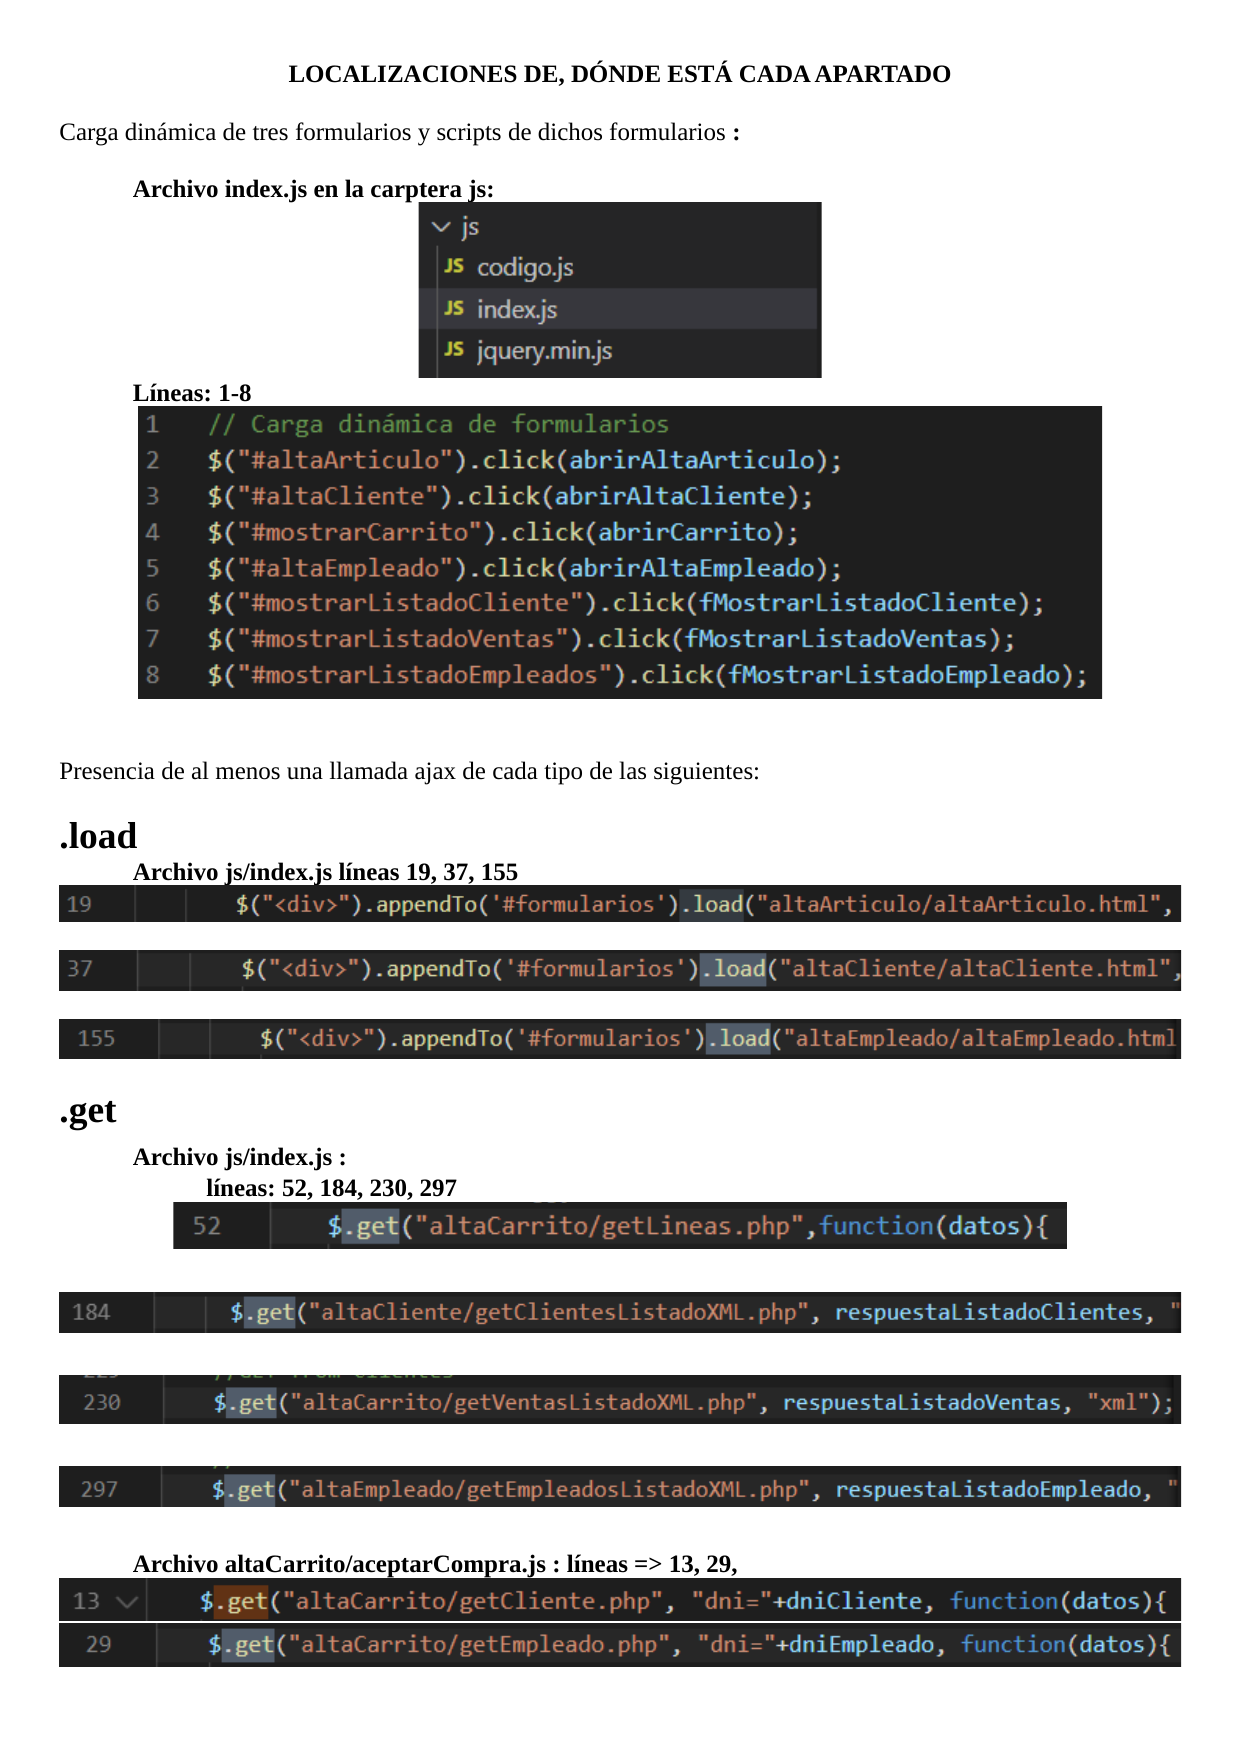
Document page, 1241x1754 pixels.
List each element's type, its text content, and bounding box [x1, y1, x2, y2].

text LOCALIZACIONES DE, DÓNDE ESTÁ CADA APARTADO [59, 59, 1181, 88]
picture [59, 1466, 1182, 1507]
picture [59, 1292, 1182, 1333]
text Archivo js/index.js líneas 19, 37, 155 [59, 857, 1181, 885]
text Archivo js/index.js : [59, 1130, 1181, 1173]
text .get [59, 1087, 1181, 1130]
picture [59, 950, 1182, 991]
picture [59, 885, 1182, 922]
picture [59, 1578, 1182, 1621]
picture [59, 1375, 1182, 1424]
text Líneas: 1-8 [59, 378, 1181, 407]
picture [59, 1623, 1182, 1667]
text Archivo index.js en la carptera js: [59, 174, 1181, 203]
text Carga dinámica de tres formularios y scripts de dichos formularios : [59, 117, 1181, 145]
picture [138, 406, 1103, 699]
picture [59, 1019, 1182, 1059]
text Archivo altaCarrito/aceptarCompra.js : líneas => 13, 29, [59, 1549, 1181, 1578]
picture [418, 202, 822, 378]
text líneas: 52, 184, 230, 297 [59, 1173, 1181, 1202]
picture [173, 1202, 1067, 1249]
text Presencia de al menos una llamada ajax de cada tipo de las siguientes: [59, 756, 1181, 785]
text .load [59, 814, 1181, 857]
